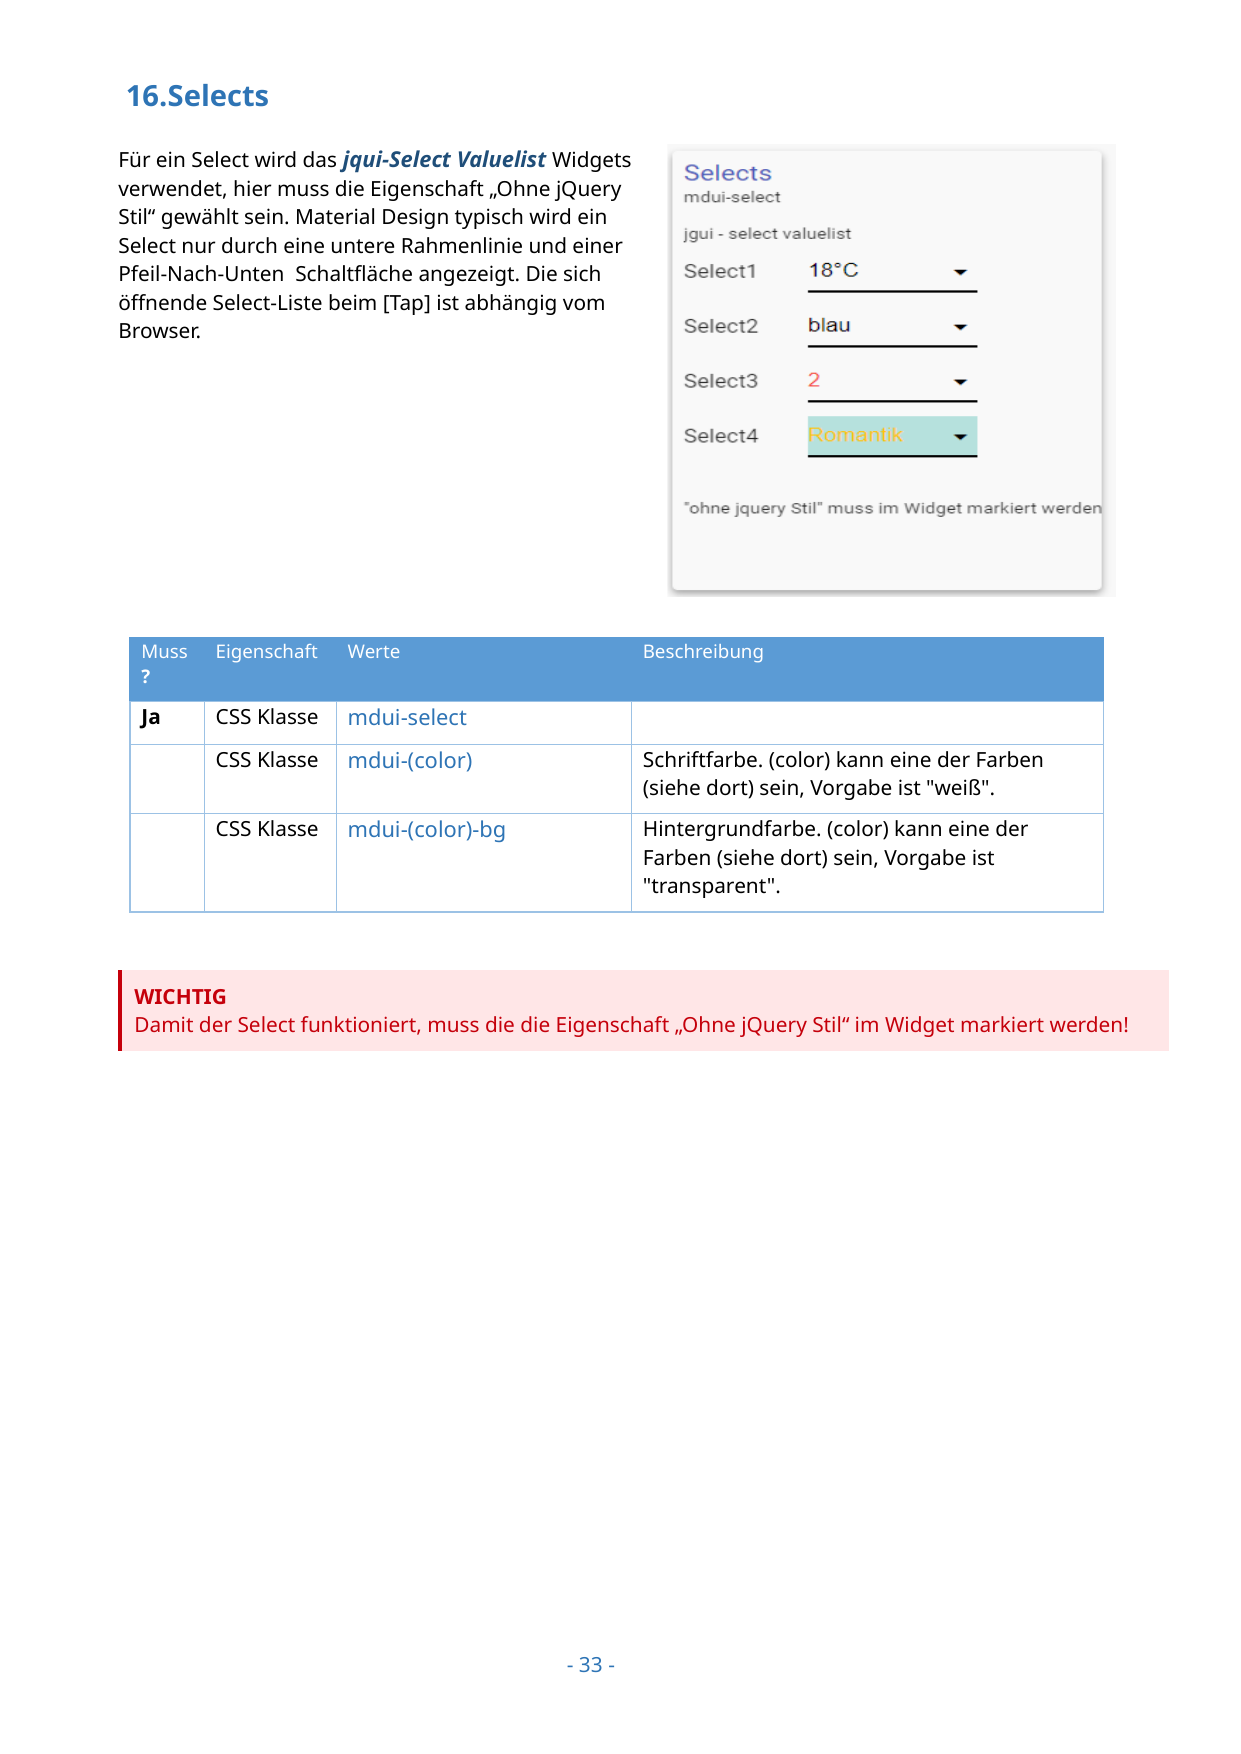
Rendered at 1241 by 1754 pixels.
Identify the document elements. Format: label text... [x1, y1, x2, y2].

table_cell [131, 745, 204, 813]
table_header Werte [336, 638, 631, 701]
table_cell [632, 702, 1103, 744]
subtitle Selects [118, 75, 1169, 115]
table_cell CSS Klasse [205, 702, 336, 744]
table_cell mdui-(color) [337, 745, 631, 813]
table_cell Hintergrundfarbe. (color) kann eine der Farben (siehe dort) sein, Vorgabe ist "transparent". [632, 814, 1103, 911]
text WICHTIG Damit der Select funktioniert, muss die die Eigenschaft „Ohne jQuery Stil“ im Widget markiert werden! [122, 970, 1169, 1051]
picture [667, 144, 1116, 597]
table_header Muss? [131, 638, 204, 701]
table_cell [131, 814, 204, 911]
table_cell CSS Klasse [205, 814, 336, 911]
table_header [662, 144, 667, 597]
table_cell mdui-select [337, 702, 631, 744]
table_header Für ein Select wird das jqui-Select Valuelist Widgets verwendet, hier muss die Eigenschaft „Ohne jQuery Stil“ gewählt sein. Material Design typisch wird ein Select nur durch eine untere Rahmenlinie und einer Pfeil-Nach-Unten Schaltfläche angezeigt. Die sich öffnende Select-Liste beim [Tap] ist abhängig vom Browser. [118, 144, 662, 597]
table_header Eigenschaft [204, 638, 336, 701]
table_cell CSS Klasse [205, 745, 336, 813]
table_cell Schriftfarbe. (color) kann eine der Farben (siehe dort) sein, Vorgabe ist "weiß". [632, 745, 1103, 813]
table_header Beschreibung [631, 638, 1103, 701]
table_cell Ja [131, 702, 204, 744]
table_header [1116, 144, 1123, 597]
table_cell mdui-(color)-bg [337, 814, 631, 911]
